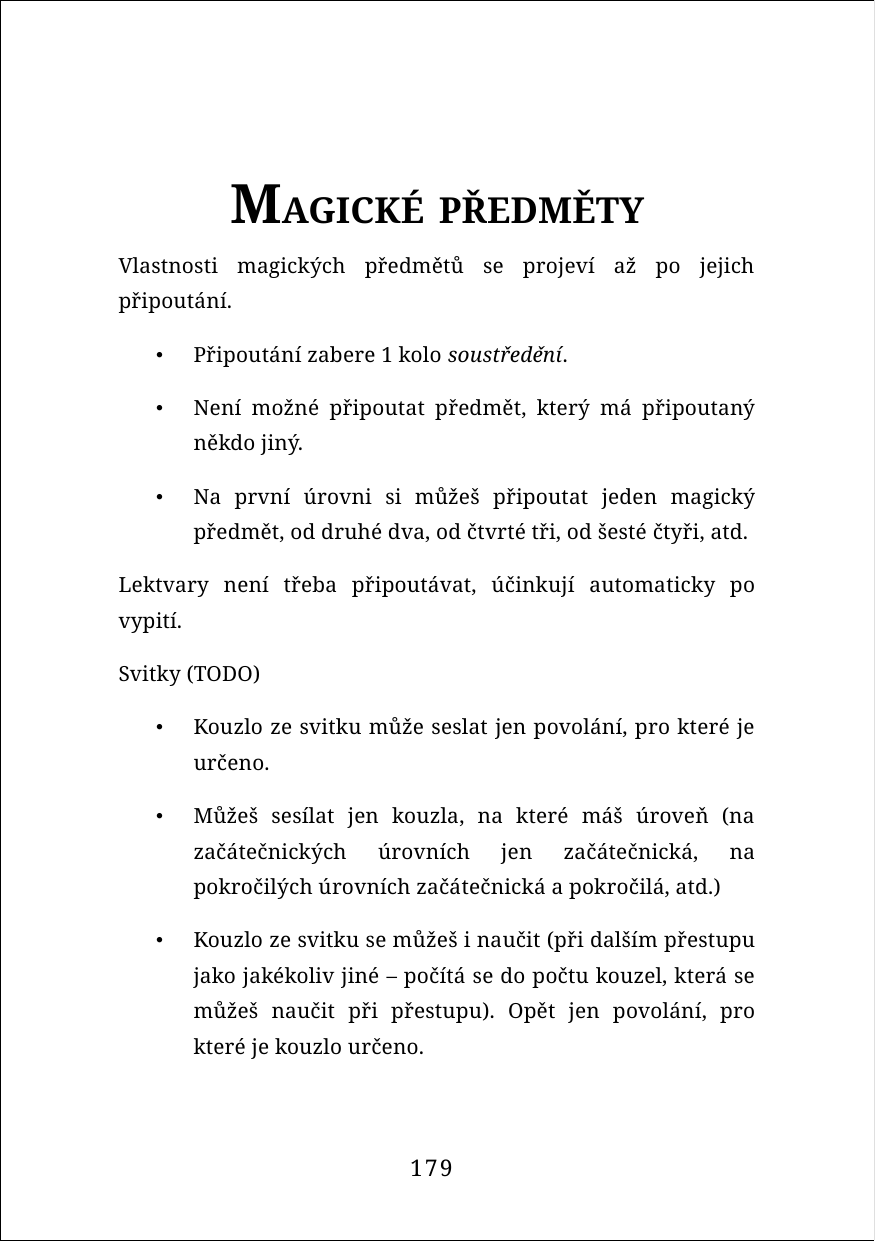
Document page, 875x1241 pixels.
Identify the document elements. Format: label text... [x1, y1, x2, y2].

text Svitky (TODO) [118, 659, 756, 688]
list Kouzlo ze svitku se můžeš i naučit (při dalším přestupu jako jakékoliv jiné – počítá se do počtu kouzel, která se můžeš naučit při přestupu). Opět jen povolání, pro které je kouzlo určeno. [156, 926, 756, 1061]
list Připoutání zabere 1 kolo soustředění. [156, 340, 756, 368]
list Není možné připoutat předmět, který má připoutaný někdo jiný. [156, 393, 756, 457]
subtitle Magické předměty [118, 166, 756, 239]
text Vlastnosti magických předmětů se projeví až po jejich připoutání. [118, 251, 756, 315]
list Kouzlo ze svitku může seslat jen povolání, pro které je určeno. [156, 712, 756, 776]
list Na první úrovni si můžeš připoutat jeden magický předmět, od druhé dva, od čtvrté tři, od šesté čtyři, atd. [156, 482, 756, 546]
list Můžeš sesílat jen kouzla, na které máš úroveň (na začátečnických úrovních jen začátečnická, na pokročilých úrovních začátečnická a pokročilá, atd.) [156, 801, 756, 901]
text Lektvary není třeba připoutávat, účinkují automaticky po vypití. [118, 571, 756, 634]
